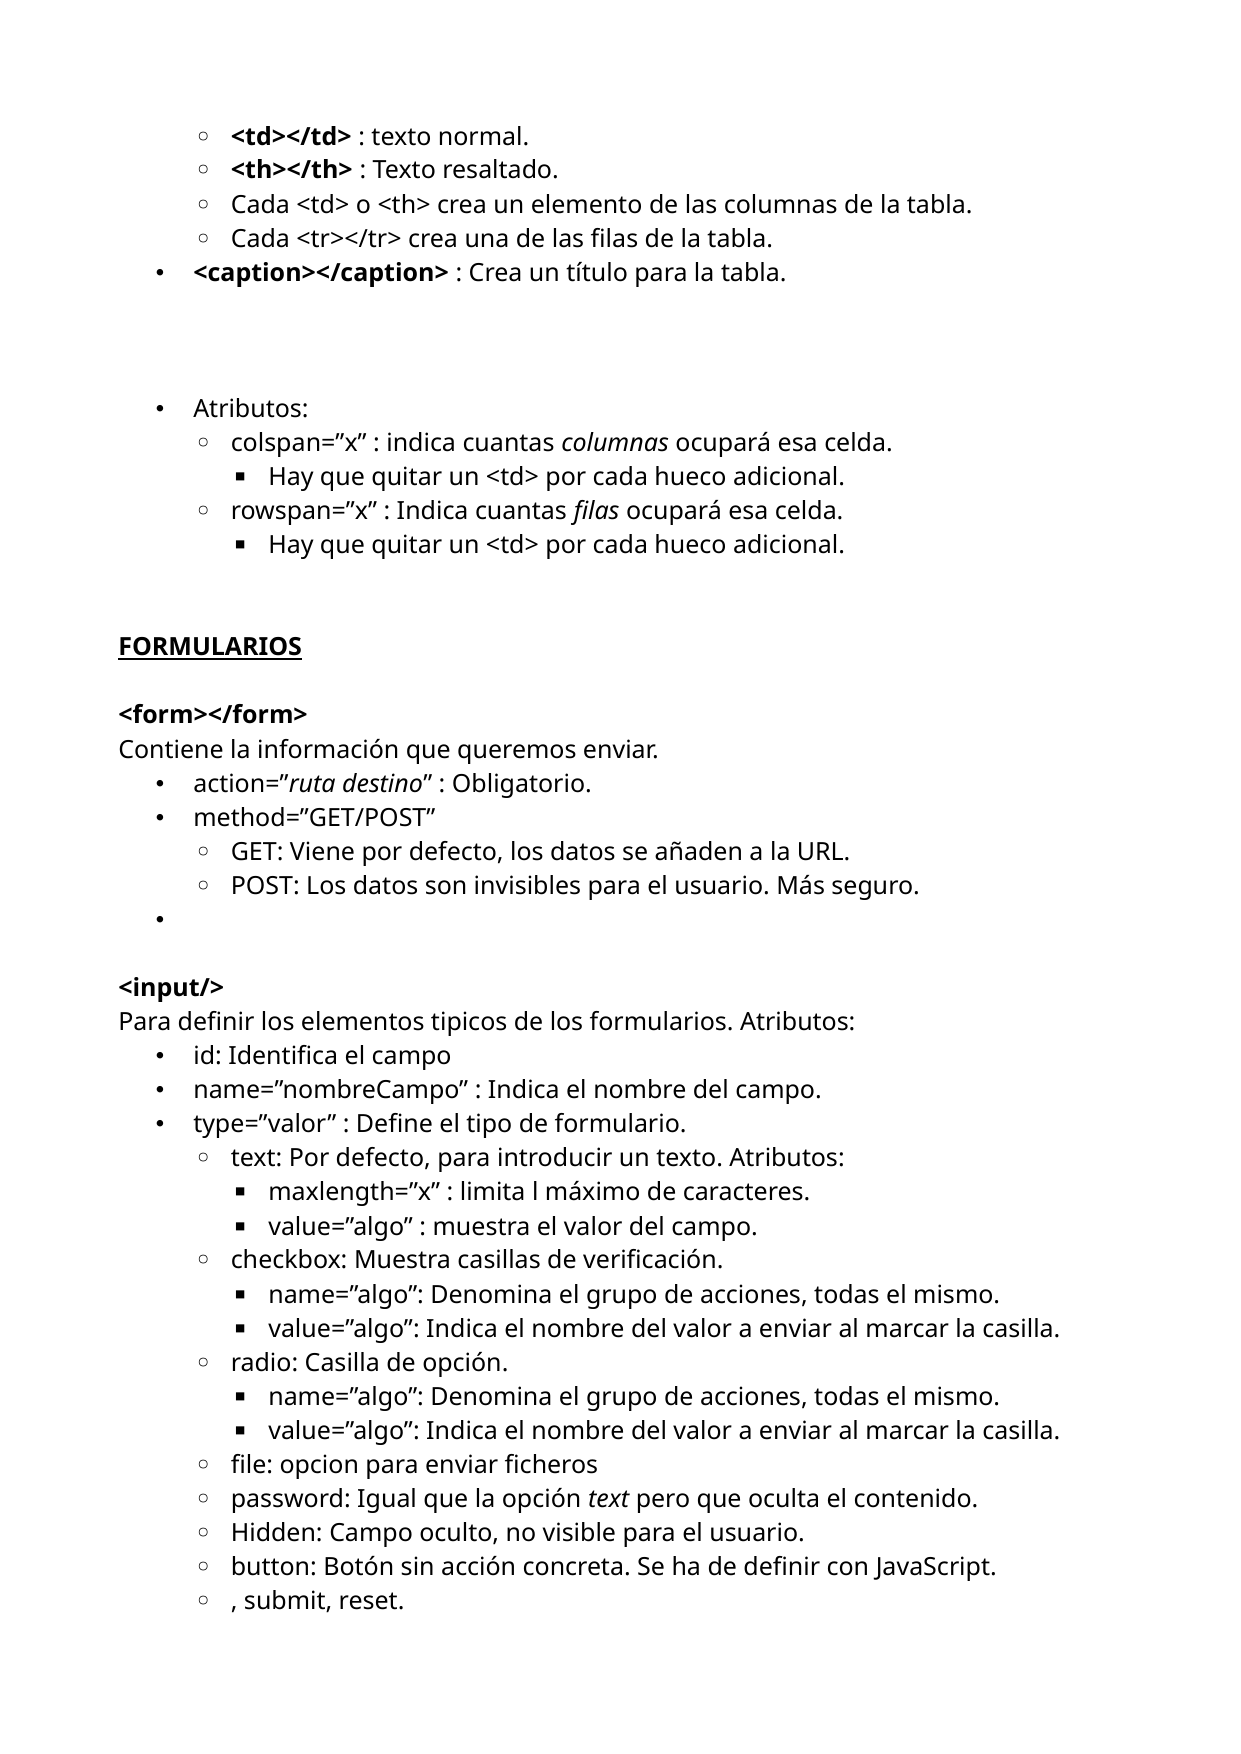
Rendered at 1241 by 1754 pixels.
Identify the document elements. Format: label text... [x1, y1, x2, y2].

list radio: Casilla de opción. [193, 1344, 1122, 1378]
list colspan=”x” : indica cuantas columnas ocupará esa celda. [193, 425, 1122, 459]
list Atributos: [156, 391, 1122, 425]
text <input/> [118, 970, 1122, 1004]
list file: opcion para enviar ficheros [193, 1447, 1122, 1481]
text Contiene la información que queremos enviar. [118, 731, 1122, 765]
text FORMULARIOS [118, 629, 1122, 663]
list Cada <tr></tr> crea una de las filas de la tabla. [193, 220, 1122, 254]
list Hidden: Campo oculto, no visible para el usuario. [193, 1515, 1122, 1549]
list checkbox: Muestra casillas de verificación. [193, 1242, 1122, 1276]
list name=”algo”: Denomina el grupo de acciones, todas el mismo. [231, 1378, 1122, 1412]
list GET: Viene por defecto, los datos se añaden a la URL. [193, 833, 1122, 867]
list value=”algo”: Indica el nombre del valor a enviar al marcar la casilla. [231, 1412, 1122, 1447]
list value=”algo”: Indica el nombre del valor a enviar al marcar la casilla. [231, 1310, 1122, 1344]
list value=”algo” : muestra el valor del campo. [231, 1208, 1122, 1242]
list id: Identifica el campo [156, 1038, 1122, 1072]
list <th></th> : Texto resaltado. [193, 152, 1122, 186]
list , submit, reset. [193, 1583, 1122, 1617]
list POST: Los datos son invisibles para el usuario. Más seguro. [193, 867, 1122, 902]
list method=”GET/POST” [156, 799, 1122, 833]
list action=”ruta destino” : Obligatorio. [156, 765, 1122, 799]
text <form></form> [118, 697, 1122, 731]
list <td></td> : texto normal. [193, 118, 1122, 152]
list Hay que quitar un <td> por cada hueco adicional. [231, 459, 1122, 493]
list type=”valor” : Define el tipo de formulario. [156, 1106, 1122, 1140]
list name=”nombreCampo” : Indica el nombre del campo. [156, 1072, 1122, 1106]
list password: Igual que la opción text pero que oculta el contenido. [193, 1481, 1122, 1515]
list rowspan=”x” : Indica cuantas filas ocupará esa celda. [193, 493, 1122, 527]
list Hay que quitar un <td> por cada hueco adicional. [231, 527, 1122, 561]
list button: Botón sin acción concreta. Se ha de definir con JavaScript. [193, 1549, 1122, 1583]
list text: Por defecto, para introducir un texto. Atributos: [193, 1140, 1122, 1174]
list <caption></caption> : Crea un título para la tabla. [156, 254, 1122, 288]
list maxlength=”x” : limita l máximo de caracteres. [231, 1174, 1122, 1208]
text Para definir los elementos tipicos de los formularios. Atributos: [118, 1004, 1122, 1038]
list Cada <td> o <th> crea un elemento de las columnas de la tabla. [193, 186, 1122, 220]
list name=”algo”: Denomina el grupo de acciones, todas el mismo. [231, 1276, 1122, 1310]
